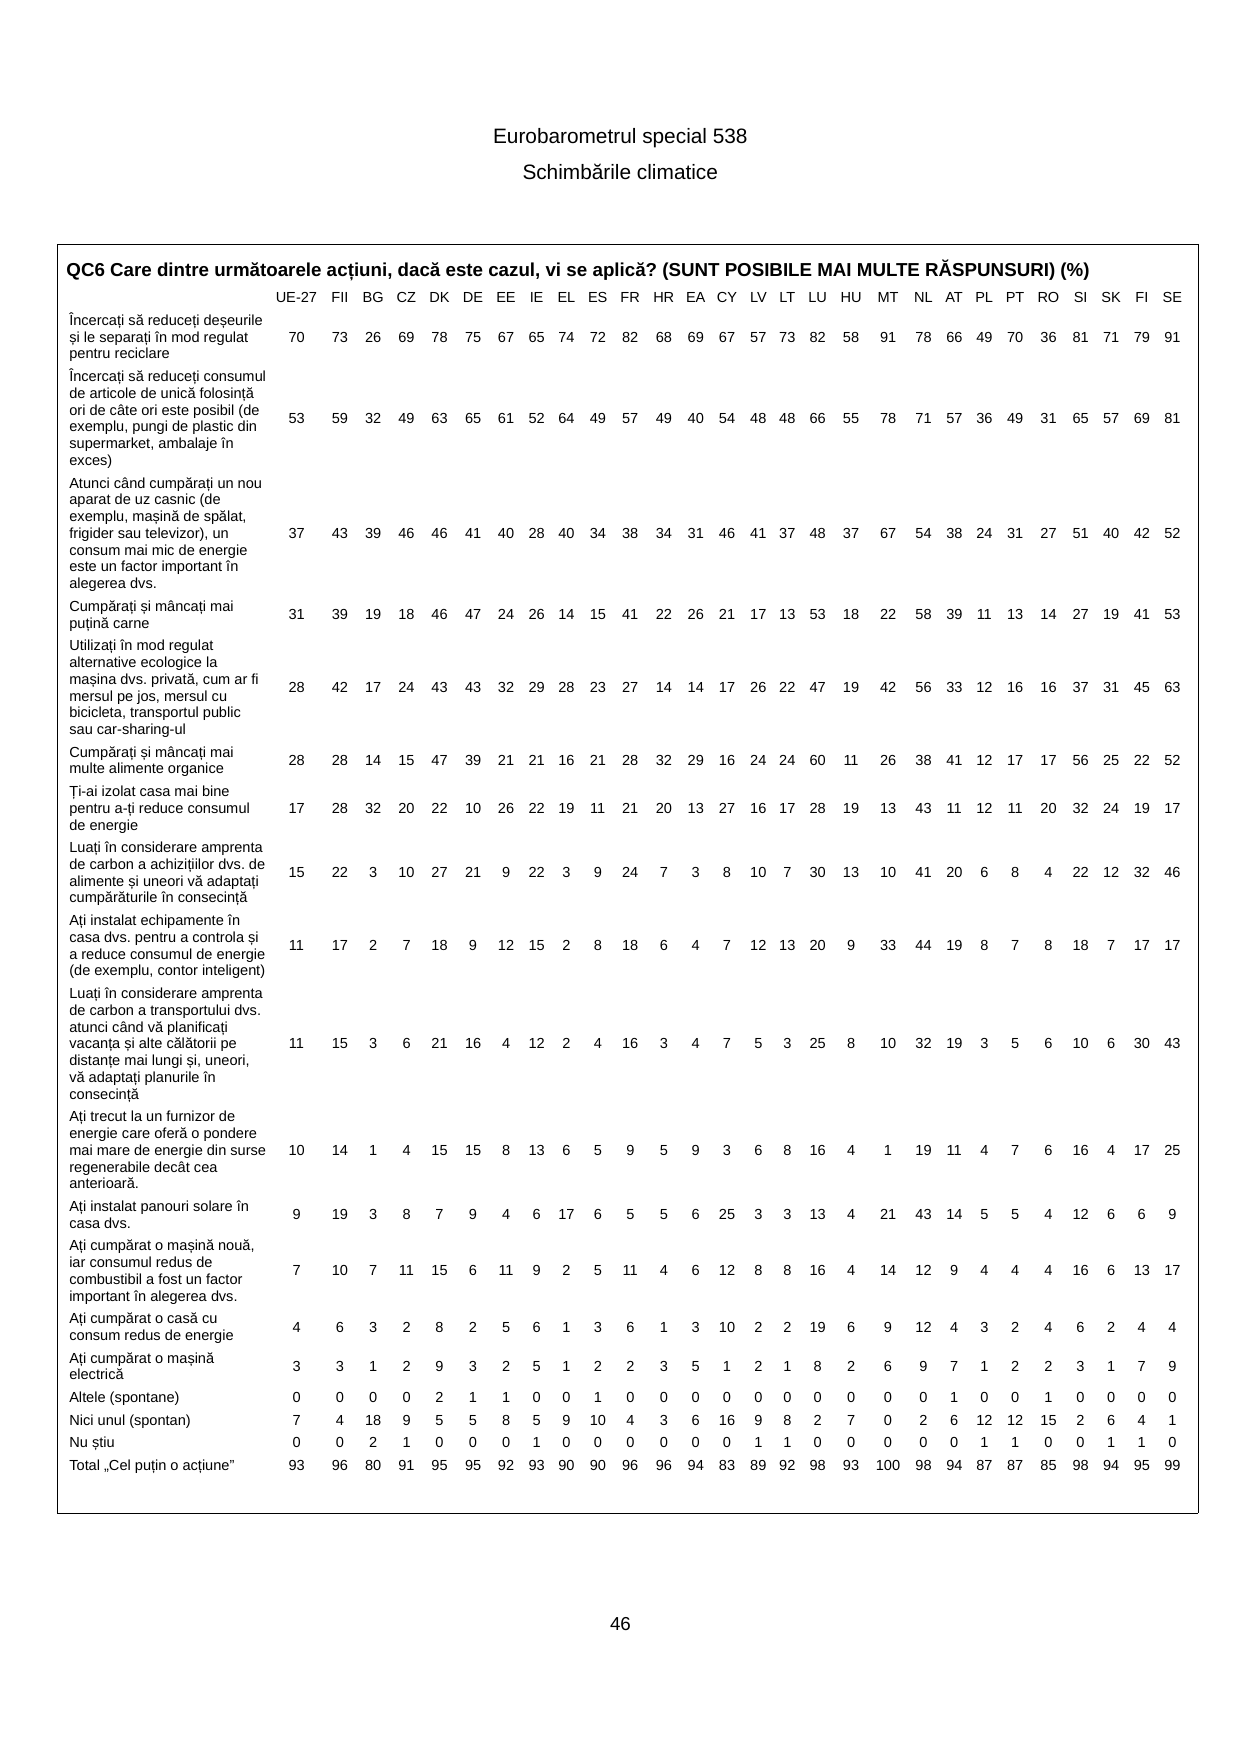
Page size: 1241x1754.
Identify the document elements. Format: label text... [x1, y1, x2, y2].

table_cell 2 [551, 982, 581, 1105]
table_cell 40 [681, 365, 710, 471]
table_cell 19 [907, 1105, 939, 1195]
table_cell 4 [969, 1234, 999, 1307]
table_cell 16 [1066, 1234, 1095, 1307]
table_cell 17 [1156, 909, 1188, 982]
table_cell 1 [1095, 1346, 1127, 1386]
table_cell 7 [999, 1105, 1030, 1195]
table_cell 98 [1066, 1454, 1095, 1476]
table_cell 67 [490, 309, 522, 365]
table_cell 11 [269, 909, 323, 982]
table_cell 27 [423, 836, 456, 909]
table_cell 18 [390, 595, 422, 634]
table_cell 3 [551, 836, 581, 909]
table_cell 10 [710, 1307, 743, 1346]
table_cell 12 [969, 780, 999, 836]
table_cell 13 [522, 1105, 551, 1195]
table_cell 52 [1156, 740, 1188, 780]
table_cell 37 [269, 471, 323, 594]
table_cell 33 [868, 909, 907, 982]
table_cell 55 [833, 365, 868, 471]
table_cell 38 [614, 471, 646, 594]
table_cell 16 [1030, 634, 1066, 740]
table_cell 4 [490, 1195, 522, 1234]
table_cell 7 [710, 909, 743, 982]
table_cell 31 [1030, 365, 1066, 471]
table_cell 79 [1127, 309, 1156, 365]
table_cell 95 [423, 1454, 456, 1476]
table_cell 5 [522, 1408, 551, 1431]
table_cell 4 [1030, 1234, 1066, 1307]
table_cell 15 [423, 1234, 456, 1307]
table_cell 52 [522, 365, 551, 471]
table_cell 42 [1127, 471, 1156, 594]
table_cell 87 [999, 1454, 1030, 1476]
table_cell 51 [1066, 471, 1095, 594]
table_cell 13 [999, 595, 1030, 634]
table_cell 75 [456, 309, 489, 365]
table_cell 27 [614, 634, 646, 740]
table_cell Nu știu [66, 1431, 269, 1453]
table_cell 2 [999, 1307, 1030, 1346]
table_cell 8 [581, 909, 614, 982]
table_cell 40 [1095, 471, 1127, 594]
table_cell 24 [744, 740, 773, 780]
table_header RO [1030, 286, 1066, 309]
table_header PT [999, 286, 1030, 309]
table_cell 14 [939, 1195, 969, 1234]
table_cell 0 [681, 1431, 710, 1453]
table_header CZ [390, 286, 422, 309]
table_cell 19 [1127, 780, 1156, 836]
table_cell 6 [390, 982, 422, 1105]
table_cell 6 [456, 1234, 489, 1307]
table_cell 3 [646, 982, 681, 1105]
table_cell 3 [773, 1195, 801, 1234]
table_cell Cumpărați și mâncați mai multe alimente organice [66, 740, 269, 780]
table_cell 26 [356, 309, 390, 365]
table_cell 5 [999, 982, 1030, 1105]
table_cell 41 [614, 595, 646, 634]
table_cell 15 [269, 836, 323, 909]
table_cell 4 [1030, 836, 1066, 909]
table_cell 3 [324, 1346, 356, 1386]
table_cell 22 [1127, 740, 1156, 780]
table_cell 47 [801, 634, 833, 740]
table_cell 9 [1156, 1195, 1188, 1234]
table_cell 10 [744, 836, 773, 909]
table_cell 32 [646, 740, 681, 780]
table_cell 4 [1127, 1408, 1156, 1431]
table_header LU [801, 286, 833, 309]
table_cell 6 [1095, 982, 1127, 1105]
table_cell 2 [423, 1386, 456, 1408]
table_cell 31 [681, 471, 710, 594]
table_cell 8 [423, 1307, 456, 1346]
table_cell 1 [551, 1307, 581, 1346]
table_cell 42 [324, 634, 356, 740]
table_cell 18 [1066, 909, 1095, 982]
table_cell 17 [710, 634, 743, 740]
table_cell 27 [1030, 471, 1066, 594]
table_cell 24 [390, 634, 422, 740]
table_cell 8 [969, 909, 999, 982]
table_cell 9 [456, 1195, 489, 1234]
table_cell 0 [710, 1431, 743, 1453]
table_cell 7 [710, 982, 743, 1105]
table_cell 8 [390, 1195, 422, 1234]
table_cell 93 [833, 1454, 868, 1476]
table_cell 17 [1156, 780, 1188, 836]
table_cell 18 [356, 1408, 390, 1431]
table_cell 39 [356, 471, 390, 594]
table_cell 33 [939, 634, 969, 740]
table_cell 16 [1066, 1105, 1095, 1195]
table_cell 92 [773, 1454, 801, 1476]
table_cell 46 [423, 595, 456, 634]
table_cell 12 [490, 909, 522, 982]
table_cell 2 [773, 1307, 801, 1346]
table_cell 20 [801, 909, 833, 982]
table_cell 9 [581, 836, 614, 909]
table_cell 21 [423, 982, 456, 1105]
table_cell 65 [522, 309, 551, 365]
table_cell 0 [356, 1386, 390, 1408]
table_cell 8 [1030, 909, 1066, 982]
table_cell 20 [390, 780, 422, 836]
table_cell 71 [1095, 309, 1127, 365]
table_cell 1 [1030, 1386, 1066, 1408]
table_cell 3 [269, 1346, 323, 1386]
table_cell 31 [269, 595, 323, 634]
table_cell 54 [907, 471, 939, 594]
table_cell 18 [423, 909, 456, 982]
table_cell 17 [1127, 909, 1156, 982]
table_cell Ați instalat echipamente în casa dvs. pentru a controla și a reduce consumul de energie (de exemplu, contor inteligent) [66, 909, 269, 982]
table_cell 19 [833, 780, 868, 836]
table_cell 0 [581, 1431, 614, 1453]
table_cell 7 [646, 836, 681, 909]
table_cell 5 [614, 1195, 646, 1234]
table_cell 9 [522, 1234, 551, 1307]
table_cell 6 [1095, 1408, 1127, 1431]
table_cell 19 [324, 1195, 356, 1234]
table_cell 82 [614, 309, 646, 365]
table_cell 13 [833, 836, 868, 909]
table_cell 28 [324, 740, 356, 780]
table_cell 70 [269, 309, 323, 365]
table_cell 28 [522, 471, 551, 594]
table_cell 23 [581, 634, 614, 740]
table_cell 4 [614, 1408, 646, 1431]
table_cell 92 [490, 1454, 522, 1476]
table_cell 94 [681, 1454, 710, 1476]
table_cell 73 [324, 309, 356, 365]
table_cell 98 [907, 1454, 939, 1476]
table_cell 22 [522, 836, 551, 909]
table_cell 96 [614, 1454, 646, 1476]
table_cell Atunci când cumpărați un nou aparat de uz casnic (de exemplu, mașină de spălat, frigider sau televizor), un consum mai mic de energie este un factor important în alegerea dvs. [66, 471, 269, 594]
table_cell 1 [581, 1386, 614, 1408]
table_cell 5 [969, 1195, 999, 1234]
table_cell 9 [551, 1408, 581, 1431]
table_cell 4 [681, 982, 710, 1105]
table_cell 13 [1127, 1234, 1156, 1307]
table_cell 0 [551, 1386, 581, 1408]
table_cell 28 [269, 740, 323, 780]
table_cell 9 [939, 1234, 969, 1307]
table_cell 0 [969, 1386, 999, 1408]
table_cell 56 [1066, 740, 1095, 780]
table_cell 1 [710, 1346, 743, 1386]
table_cell 49 [999, 365, 1030, 471]
table_cell 0 [907, 1386, 939, 1408]
table_cell 16 [456, 982, 489, 1105]
table_cell 0 [490, 1431, 522, 1453]
table_cell 37 [1066, 634, 1095, 740]
table_cell 6 [681, 1195, 710, 1234]
table_cell 49 [969, 309, 999, 365]
table_cell 90 [551, 1454, 581, 1476]
table_cell 31 [999, 471, 1030, 594]
table_cell Ați cumpărat o mașină electrică [66, 1346, 269, 1386]
table_cell 7 [423, 1195, 456, 1234]
table_cell 0 [907, 1431, 939, 1453]
table_cell 10 [390, 836, 422, 909]
table_cell Total „Cel puțin o acțiune” [66, 1454, 269, 1476]
table_cell 21 [490, 740, 522, 780]
table_cell 6 [581, 1195, 614, 1234]
table_cell 7 [999, 909, 1030, 982]
table_header PL [969, 286, 999, 309]
table_cell 3 [356, 836, 390, 909]
table_cell 57 [614, 365, 646, 471]
table_cell Ați trecut la un furnizor de energie care oferă o pondere mai mare de energie din surse regenerabile decât cea anterioară. [66, 1105, 269, 1195]
table_cell 24 [969, 471, 999, 594]
table_cell 2 [801, 1408, 833, 1431]
table_cell 19 [801, 1307, 833, 1346]
table_cell 5 [646, 1105, 681, 1195]
table_cell 21 [710, 595, 743, 634]
table_cell 11 [614, 1234, 646, 1307]
table_cell 2 [390, 1346, 422, 1386]
table_cell 67 [710, 309, 743, 365]
table_cell 12 [999, 1408, 1030, 1431]
table_cell 0 [939, 1431, 969, 1453]
table_cell 45 [1127, 634, 1156, 740]
table_cell 1 [356, 1105, 390, 1195]
table_cell 5 [581, 1234, 614, 1307]
table_cell 6 [833, 1307, 868, 1346]
table_cell 26 [490, 780, 522, 836]
table_cell 3 [456, 1346, 489, 1386]
table_cell 11 [269, 982, 323, 1105]
table_cell 0 [269, 1386, 323, 1408]
table_cell 10 [868, 836, 907, 909]
table_header HU [833, 286, 868, 309]
table_cell 0 [773, 1386, 801, 1408]
table_cell 26 [522, 595, 551, 634]
table_cell 3 [646, 1346, 681, 1386]
table_cell 58 [907, 595, 939, 634]
table_cell 7 [939, 1346, 969, 1386]
table_cell 6 [939, 1408, 969, 1431]
table_cell 1 [356, 1346, 390, 1386]
table_cell 1 [773, 1431, 801, 1453]
table_cell 49 [581, 365, 614, 471]
table_cell 12 [1095, 836, 1127, 909]
table_cell 6 [324, 1307, 356, 1346]
table_cell 11 [833, 740, 868, 780]
table_header DK [423, 286, 456, 309]
table_cell 8 [710, 836, 743, 909]
table_cell 9 [907, 1346, 939, 1386]
table_cell 11 [939, 1105, 969, 1195]
table_cell 8 [999, 836, 1030, 909]
table_cell 0 [710, 1386, 743, 1408]
table_cell 61 [490, 365, 522, 471]
table_cell 25 [1156, 1105, 1188, 1195]
table_cell 0 [801, 1386, 833, 1408]
table_cell 2 [551, 1234, 581, 1307]
table_cell 17 [324, 909, 356, 982]
table_cell 82 [801, 309, 833, 365]
table_header ES [581, 286, 614, 309]
table_cell 3 [744, 1195, 773, 1234]
table_cell 20 [939, 836, 969, 909]
table_cell 85 [1030, 1454, 1066, 1476]
table_cell 53 [801, 595, 833, 634]
table_cell 43 [423, 634, 456, 740]
table_cell 1 [969, 1346, 999, 1386]
table_cell 2 [390, 1307, 422, 1346]
table_cell 27 [710, 780, 743, 836]
table_header LT [773, 286, 801, 309]
table_header EL [551, 286, 581, 309]
table_cell 5 [999, 1195, 1030, 1234]
table_cell 39 [456, 740, 489, 780]
table_cell Altele (spontane) [66, 1386, 269, 1408]
table_header SI [1066, 286, 1095, 309]
table_cell 94 [1095, 1454, 1127, 1476]
table_cell 46 [423, 471, 456, 594]
table_cell 4 [1030, 1195, 1066, 1234]
table_cell 6 [522, 1307, 551, 1346]
table_cell 2 [744, 1307, 773, 1346]
table_cell 57 [744, 309, 773, 365]
table_cell 30 [801, 836, 833, 909]
table_cell 7 [773, 836, 801, 909]
table_cell 43 [907, 780, 939, 836]
table_cell 6 [1066, 1307, 1095, 1346]
table_cell 25 [801, 982, 833, 1105]
table_cell 89 [744, 1454, 773, 1476]
table_cell 56 [907, 634, 939, 740]
table_cell 1 [490, 1386, 522, 1408]
table_cell 21 [868, 1195, 907, 1234]
table_cell 7 [390, 909, 422, 982]
table_cell 2 [356, 909, 390, 982]
table_cell 7 [269, 1408, 323, 1431]
table_cell 39 [939, 595, 969, 634]
table_cell 6 [1095, 1195, 1127, 1234]
table_cell 43 [1156, 982, 1188, 1105]
table_cell 25 [1095, 740, 1127, 780]
table_cell 28 [614, 740, 646, 780]
table_cell 9 [744, 1408, 773, 1431]
table_cell 41 [907, 836, 939, 909]
table_cell 0 [324, 1386, 356, 1408]
table_cell 17 [1030, 740, 1066, 780]
table_cell 44 [907, 909, 939, 982]
table_cell 4 [969, 1105, 999, 1195]
table_cell 24 [490, 595, 522, 634]
table_cell 91 [1156, 309, 1188, 365]
table_cell 66 [939, 309, 969, 365]
table_cell 64 [551, 365, 581, 471]
table_cell 47 [423, 740, 456, 780]
table_cell 57 [939, 365, 969, 471]
table_header HR [646, 286, 681, 309]
table_cell 2 [907, 1408, 939, 1431]
table_cell 7 [356, 1234, 390, 1307]
table_cell 4 [646, 1234, 681, 1307]
table_cell 19 [356, 595, 390, 634]
table_cell 2 [1095, 1307, 1127, 1346]
table_cell 21 [581, 740, 614, 780]
table_header UE-27 [269, 286, 323, 309]
table_cell 49 [390, 365, 422, 471]
table_cell 53 [1156, 595, 1188, 634]
table_cell 91 [868, 309, 907, 365]
table_cell 30 [1127, 982, 1156, 1105]
table_cell 53 [269, 365, 323, 471]
table_cell 81 [1066, 309, 1095, 365]
table_cell 0 [999, 1386, 1030, 1408]
table_cell 5 [456, 1408, 489, 1431]
table_cell 43 [907, 1195, 939, 1234]
table_cell 24 [1095, 780, 1127, 836]
table_cell 0 [868, 1431, 907, 1453]
table_header EA [681, 286, 710, 309]
table_cell 4 [1030, 1307, 1066, 1346]
table_cell 1 [1156, 1408, 1188, 1431]
table_cell 3 [969, 982, 999, 1105]
table_cell 1 [969, 1431, 999, 1453]
table_cell 15 [423, 1105, 456, 1195]
table_cell 10 [581, 1408, 614, 1431]
table_cell 32 [1127, 836, 1156, 909]
table_cell 37 [773, 471, 801, 594]
table_cell Nici unul (spontan) [66, 1408, 269, 1431]
table_cell 8 [490, 1408, 522, 1431]
table_header FR [614, 286, 646, 309]
table_cell 1 [390, 1431, 422, 1453]
table_cell 7 [1127, 1346, 1156, 1386]
table_cell 48 [744, 365, 773, 471]
table_header IE [522, 286, 551, 309]
table_cell 1 [456, 1386, 489, 1408]
table_cell 0 [681, 1386, 710, 1408]
table_cell 3 [773, 982, 801, 1105]
table_cell 0 [269, 1431, 323, 1453]
table_cell 95 [1127, 1454, 1156, 1476]
table_cell 6 [1127, 1195, 1156, 1234]
table_cell 11 [999, 780, 1030, 836]
table_cell 4 [939, 1307, 969, 1346]
table_cell 4 [833, 1195, 868, 1234]
table_header LV [744, 286, 773, 309]
table_cell 16 [801, 1105, 833, 1195]
table_cell 6 [1030, 982, 1066, 1105]
table_cell 8 [801, 1346, 833, 1386]
table_cell 5 [423, 1408, 456, 1431]
table_cell 17 [999, 740, 1030, 780]
table_cell 21 [522, 740, 551, 780]
table_cell 5 [681, 1346, 710, 1386]
table_cell 7 [269, 1234, 323, 1307]
table_cell 10 [269, 1105, 323, 1195]
table_cell 0 [801, 1431, 833, 1453]
table_cell 3 [356, 982, 390, 1105]
table_cell 12 [907, 1234, 939, 1307]
table_cell 19 [939, 909, 969, 982]
table_cell Luați în considerare amprenta de carbon a transportului dvs. atunci când vă planificați vacanța și alte călătorii pe distanțe mai lungi și, uneori, vă adaptați planurile în consecință [66, 982, 269, 1105]
table_cell 8 [833, 982, 868, 1105]
table_cell 70 [999, 309, 1030, 365]
table_cell 78 [868, 365, 907, 471]
table_cell 49 [646, 365, 681, 471]
table_cell 5 [646, 1195, 681, 1234]
table_cell 12 [1066, 1195, 1095, 1234]
table_cell 48 [773, 365, 801, 471]
table_cell 17 [356, 634, 390, 740]
table_cell 83 [710, 1454, 743, 1476]
table_cell 12 [969, 1408, 999, 1431]
table_header NL [907, 286, 939, 309]
table_cell 15 [324, 982, 356, 1105]
table_cell 0 [390, 1386, 422, 1408]
table_cell 2 [833, 1346, 868, 1386]
table_cell 22 [324, 836, 356, 909]
table_cell 29 [522, 634, 551, 740]
table_cell 13 [773, 909, 801, 982]
table_cell 26 [681, 595, 710, 634]
table_cell 10 [456, 780, 489, 836]
table_cell 6 [969, 836, 999, 909]
table_cell 68 [646, 309, 681, 365]
table_cell 15 [390, 740, 422, 780]
table_cell 1 [773, 1346, 801, 1386]
table_cell 1 [1127, 1431, 1156, 1453]
table_cell 41 [1127, 595, 1156, 634]
text QC6 Care dintre următoarele acțiuni, dacă este cazul, vi se aplică? (SUNT POSIBILE MAI MULTE RĂSPUNSURI) (%) [66, 259, 1189, 280]
table_cell 25 [710, 1195, 743, 1234]
table_cell 4 [681, 909, 710, 982]
table_cell 71 [907, 365, 939, 471]
table_cell 20 [646, 780, 681, 836]
table_cell Utilizați în mod regulat alternative ecologice la mașina dvs. privată, cum ar fi mersul pe jos, mersul cu bicicleta, transportul public sau car-sharing-ul [66, 634, 269, 740]
table_cell 2 [1030, 1346, 1066, 1386]
table_cell Luați în considerare amprenta de carbon a achizițiilor dvs. de alimente și uneori vă adaptați cumpărăturile în consecință [66, 836, 269, 909]
table_cell 15 [522, 909, 551, 982]
table_cell 4 [269, 1307, 323, 1346]
table_cell 6 [744, 1105, 773, 1195]
table_cell 14 [646, 634, 681, 740]
table_cell 22 [646, 595, 681, 634]
table_cell 2 [551, 909, 581, 982]
table_cell 15 [581, 595, 614, 634]
table_cell 9 [490, 836, 522, 909]
table_cell 96 [646, 1454, 681, 1476]
table_header SK [1095, 286, 1127, 309]
table_cell 13 [801, 1195, 833, 1234]
table_cell 65 [1066, 365, 1095, 471]
table_cell 3 [681, 836, 710, 909]
table_cell 1 [744, 1431, 773, 1453]
table_cell 2 [1066, 1408, 1095, 1431]
table_cell 72 [581, 309, 614, 365]
table_cell 16 [614, 982, 646, 1105]
table_cell 22 [423, 780, 456, 836]
table_cell 99 [1156, 1454, 1188, 1476]
table_cell 65 [456, 365, 489, 471]
table_cell 29 [681, 740, 710, 780]
table_cell 2 [614, 1346, 646, 1386]
table_cell 16 [710, 1408, 743, 1431]
table_cell 17 [744, 595, 773, 634]
table_cell 10 [868, 982, 907, 1105]
table_cell 46 [390, 471, 422, 594]
table_cell 13 [868, 780, 907, 836]
table_cell 28 [801, 780, 833, 836]
table_cell 2 [456, 1307, 489, 1346]
table_cell 22 [868, 595, 907, 634]
table_cell 9 [456, 909, 489, 982]
table_cell 12 [522, 982, 551, 1105]
table_cell 87 [969, 1454, 999, 1476]
table_cell 8 [490, 1105, 522, 1195]
table_cell 31 [1095, 634, 1127, 740]
table_cell 32 [1066, 780, 1095, 836]
table_cell 37 [833, 471, 868, 594]
table_cell 0 [551, 1431, 581, 1453]
table_cell 46 [710, 471, 743, 594]
table_cell 3 [356, 1307, 390, 1346]
table_cell 9 [269, 1195, 323, 1234]
table_cell 80 [356, 1454, 390, 1476]
table_cell 81 [1156, 365, 1188, 471]
table_cell 1 [868, 1105, 907, 1195]
table_cell 0 [744, 1386, 773, 1408]
table_cell 17 [1156, 1234, 1188, 1307]
table_cell 69 [681, 309, 710, 365]
table_cell Ați cumpărat o mașină nouă, iar consumul redus de combustibil a fost un factor important în alegerea dvs. [66, 1234, 269, 1307]
table_header AT [939, 286, 969, 309]
table_cell 39 [324, 595, 356, 634]
table_cell 0 [1156, 1431, 1188, 1453]
table_cell 91 [390, 1454, 422, 1476]
table_cell 4 [833, 1234, 868, 1307]
table_cell 4 [581, 982, 614, 1105]
table_cell 7 [833, 1408, 868, 1431]
table_cell 12 [969, 740, 999, 780]
table_cell 9 [833, 909, 868, 982]
table_cell 93 [522, 1454, 551, 1476]
table_cell 4 [1095, 1105, 1127, 1195]
table_cell 8 [744, 1234, 773, 1307]
table_cell 2 [581, 1346, 614, 1386]
table_cell 6 [681, 1408, 710, 1431]
table_cell 26 [744, 634, 773, 740]
table_cell 6 [646, 909, 681, 982]
table_cell 11 [490, 1234, 522, 1307]
table_cell 28 [269, 634, 323, 740]
table_header BG [356, 286, 390, 309]
table_cell 67 [868, 471, 907, 594]
table_cell 6 [551, 1105, 581, 1195]
table_header EE [490, 286, 522, 309]
table_cell 60 [801, 740, 833, 780]
table_cell 19 [551, 780, 581, 836]
table_cell 24 [773, 740, 801, 780]
table_cell 54 [710, 365, 743, 471]
table_header MT [868, 286, 907, 309]
table_cell 22 [1066, 836, 1095, 909]
table_cell 15 [1030, 1408, 1066, 1431]
table_cell 14 [324, 1105, 356, 1195]
table_cell 4 [1127, 1307, 1156, 1346]
table_cell 3 [969, 1307, 999, 1346]
table_cell 2 [490, 1346, 522, 1386]
table_cell 40 [490, 471, 522, 594]
table_cell 96 [324, 1454, 356, 1476]
table_cell 3 [581, 1307, 614, 1346]
table_cell 16 [710, 740, 743, 780]
table_cell 3 [1066, 1346, 1095, 1386]
table_cell 0 [1066, 1386, 1095, 1408]
table_cell 5 [522, 1346, 551, 1386]
table_cell 52 [1156, 471, 1188, 594]
table_cell 13 [773, 595, 801, 634]
table_cell 4 [1156, 1307, 1188, 1346]
table_cell 0 [1156, 1386, 1188, 1408]
table_cell 12 [710, 1234, 743, 1307]
table_cell 69 [1127, 365, 1156, 471]
table_cell 14 [551, 595, 581, 634]
table_cell 9 [681, 1105, 710, 1195]
table_cell 95 [456, 1454, 489, 1476]
table_cell 0 [646, 1386, 681, 1408]
table_cell 18 [833, 595, 868, 634]
table_cell 5 [744, 982, 773, 1105]
table_cell 8 [773, 1105, 801, 1195]
table_cell 16 [551, 740, 581, 780]
table_cell 11 [969, 595, 999, 634]
table_cell 1 [939, 1386, 969, 1408]
table_cell 9 [423, 1346, 456, 1386]
table_cell 17 [269, 780, 323, 836]
table_cell 10 [1066, 982, 1095, 1105]
table_cell 1 [1095, 1431, 1127, 1453]
table_cell 0 [614, 1386, 646, 1408]
table_cell 12 [744, 909, 773, 982]
table_cell 0 [1095, 1386, 1127, 1408]
table_cell 0 [646, 1431, 681, 1453]
table_cell 32 [356, 365, 390, 471]
table_cell 4 [999, 1234, 1030, 1307]
table_cell 24 [614, 836, 646, 909]
table_cell 6 [681, 1234, 710, 1307]
table_cell 69 [390, 309, 422, 365]
table_cell 48 [801, 471, 833, 594]
table_header SE [1156, 286, 1188, 309]
table_cell 0 [1066, 1431, 1095, 1453]
table_cell 2 [356, 1431, 390, 1453]
table_cell 19 [939, 982, 969, 1105]
table_header DE [456, 286, 489, 309]
table_cell 93 [269, 1454, 323, 1476]
table_cell 14 [356, 740, 390, 780]
table_cell 19 [1095, 595, 1127, 634]
table_cell 11 [581, 780, 614, 836]
table_cell 5 [581, 1105, 614, 1195]
table_cell 42 [868, 634, 907, 740]
table_cell 3 [710, 1105, 743, 1195]
table_cell 1 [999, 1431, 1030, 1453]
table_cell Încercați să reduceți deșeurile și le separați în mod regulat pentru reciclare [66, 309, 269, 365]
table_cell 47 [456, 595, 489, 634]
table_cell 3 [681, 1307, 710, 1346]
table_cell 6 [614, 1307, 646, 1346]
table_cell 38 [907, 740, 939, 780]
table_cell 6 [1030, 1105, 1066, 1195]
table_cell 17 [773, 780, 801, 836]
table_cell 40 [551, 471, 581, 594]
table_cell 18 [614, 909, 646, 982]
table_cell 14 [1030, 595, 1066, 634]
table_cell 11 [939, 780, 969, 836]
table_cell 46 [1156, 836, 1188, 909]
table_cell 17 [551, 1195, 581, 1234]
table_cell 16 [999, 634, 1030, 740]
table_cell 21 [614, 780, 646, 836]
table_cell 0 [868, 1386, 907, 1408]
table_header FII [324, 286, 356, 309]
table_cell 90 [581, 1454, 614, 1476]
table_cell 0 [456, 1431, 489, 1453]
table_cell 19 [833, 634, 868, 740]
table_cell 0 [1030, 1431, 1066, 1453]
table_cell 63 [423, 365, 456, 471]
table_cell 6 [1095, 1234, 1127, 1307]
table_cell 4 [490, 982, 522, 1105]
table_cell 3 [646, 1408, 681, 1431]
table_cell 8 [773, 1234, 801, 1307]
table_cell 5 [490, 1307, 522, 1346]
table_cell 6 [868, 1346, 907, 1386]
table_cell 0 [423, 1431, 456, 1453]
table_cell 38 [939, 471, 969, 594]
table_cell 8 [773, 1408, 801, 1431]
table_cell 98 [801, 1454, 833, 1476]
table_cell 0 [1127, 1386, 1156, 1408]
table_cell 20 [1030, 780, 1066, 836]
table_cell 32 [490, 634, 522, 740]
table_cell 2 [744, 1346, 773, 1386]
table_cell 11 [390, 1234, 422, 1307]
table_cell 1 [646, 1307, 681, 1346]
table_cell 1 [551, 1346, 581, 1386]
table_header FI [1127, 286, 1156, 309]
table_cell Cumpărați și mâncați mai puțină carne [66, 595, 269, 634]
table_cell 14 [681, 634, 710, 740]
table_cell Ați instalat panouri solare în casa dvs. [66, 1195, 269, 1234]
table_cell 94 [939, 1454, 969, 1476]
table_cell 73 [773, 309, 801, 365]
table_cell 0 [324, 1431, 356, 1453]
table_cell 4 [390, 1105, 422, 1195]
table_cell 16 [744, 780, 773, 836]
table_cell 4 [833, 1105, 868, 1195]
table_cell 13 [681, 780, 710, 836]
table_cell 0 [868, 1408, 907, 1431]
table_cell 15 [456, 1105, 489, 1195]
table_cell 78 [907, 309, 939, 365]
table_cell 0 [522, 1386, 551, 1408]
table_cell 12 [969, 634, 999, 740]
table_cell 1 [522, 1431, 551, 1453]
table_cell 9 [1156, 1346, 1188, 1386]
table_cell 0 [833, 1431, 868, 1453]
table_cell 22 [522, 780, 551, 836]
table_cell 17 [1127, 1105, 1156, 1195]
table_cell 36 [1030, 309, 1066, 365]
table_cell 43 [324, 471, 356, 594]
table_cell 0 [614, 1431, 646, 1453]
table_cell 32 [356, 780, 390, 836]
table_header CY [710, 286, 743, 309]
table_cell 16 [801, 1234, 833, 1307]
table_cell 43 [456, 634, 489, 740]
table_cell Ți-ai izolat casa mai bine pentru a-ți reduce consumul de energie [66, 780, 269, 836]
table_cell 36 [969, 365, 999, 471]
table_cell 3 [356, 1195, 390, 1234]
table_cell 58 [833, 309, 868, 365]
table_cell 10 [324, 1234, 356, 1307]
table_cell 4 [324, 1408, 356, 1431]
table_cell 74 [551, 309, 581, 365]
table_cell 41 [939, 740, 969, 780]
table_cell 34 [581, 471, 614, 594]
table_cell 28 [324, 780, 356, 836]
table_cell 21 [456, 836, 489, 909]
table_cell 9 [390, 1408, 422, 1431]
table_cell 32 [907, 982, 939, 1105]
table_cell 41 [456, 471, 489, 594]
table_cell 57 [1095, 365, 1127, 471]
table_cell 6 [522, 1195, 551, 1234]
table_cell 66 [801, 365, 833, 471]
table_cell Încercați să reduceți consumul de articole de unică folosință ori de câte ori este posibil (de exemplu, pungi de plastic din supermarket, ambalaje în exces) [66, 365, 269, 471]
table_cell 78 [423, 309, 456, 365]
table_cell 59 [324, 365, 356, 471]
table_header [66, 286, 269, 309]
table_cell 9 [868, 1307, 907, 1346]
table_cell 27 [1066, 595, 1095, 634]
table_cell 28 [551, 634, 581, 740]
table_cell 22 [773, 634, 801, 740]
table_cell 34 [646, 471, 681, 594]
table_cell 0 [833, 1386, 868, 1408]
table_cell 2 [999, 1346, 1030, 1386]
table_cell 63 [1156, 634, 1188, 740]
table_cell Ați cumpărat o casă cu consum redus de energie [66, 1307, 269, 1346]
table_cell 100 [868, 1454, 907, 1476]
table_cell 7 [1095, 909, 1127, 982]
table_cell 9 [614, 1105, 646, 1195]
table_cell 41 [744, 471, 773, 594]
table_cell 12 [907, 1307, 939, 1346]
table_cell 26 [868, 740, 907, 780]
table_cell 14 [868, 1234, 907, 1307]
